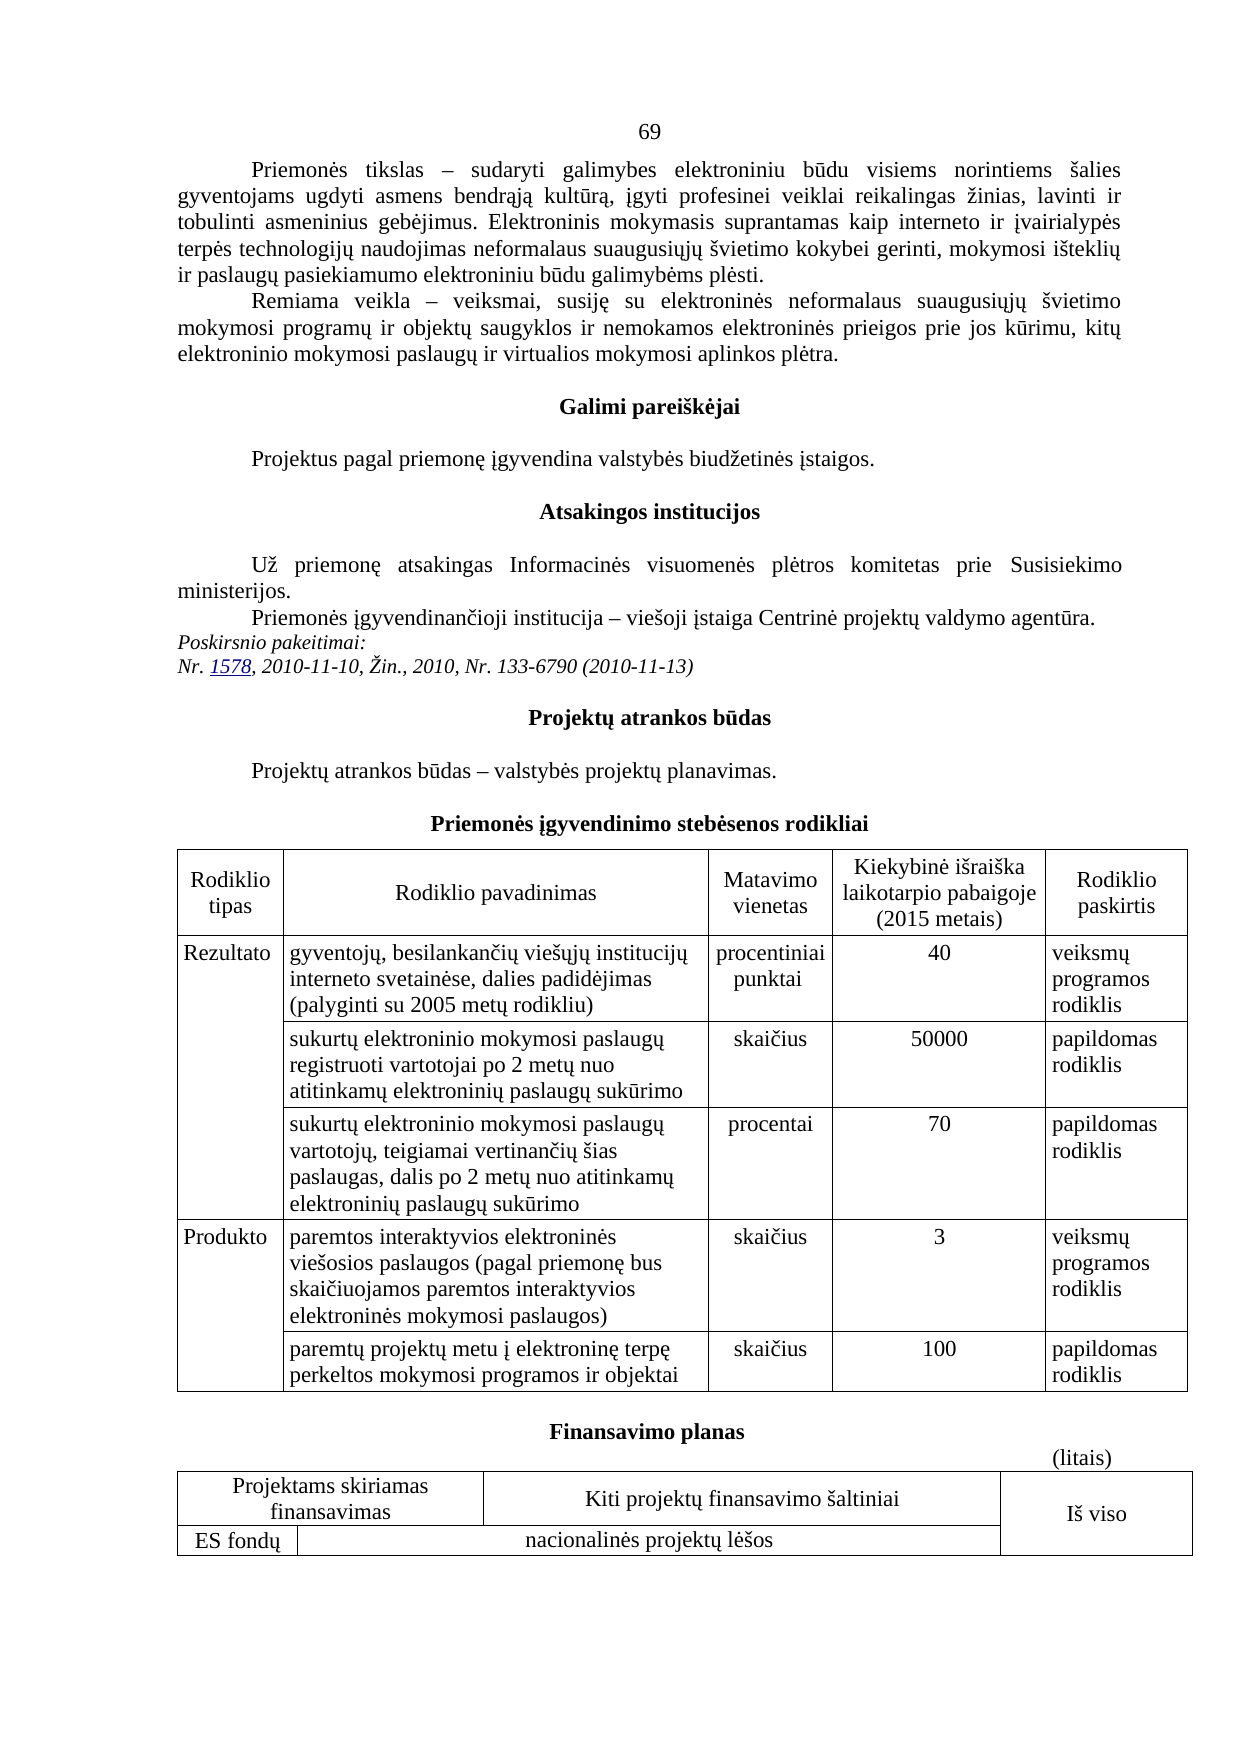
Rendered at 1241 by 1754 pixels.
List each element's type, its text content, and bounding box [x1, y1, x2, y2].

table_cell 3 [833, 1220, 1045, 1331]
text Projektų atrankos būdas – valstybės projektų planavimas. [177, 757, 1122, 783]
table_header Rodiklio tipas [178, 850, 283, 935]
table_cell procentiniai punktai [709, 936, 832, 1021]
text Atsakingos institucijos [177, 498, 1122, 524]
table_cell paremtos interaktyvios elektroninės viešosios paslaugos (pagal priemonę bus skaičiuojamos paremtos interaktyvios elektroninės mokymosi paslaugos) [284, 1220, 708, 1331]
table_header Projektams skiriamas finansavimas [178, 1472, 483, 1524]
table_cell papildomas rodiklis [1046, 1332, 1187, 1391]
text Finansavimo planas [177, 1418, 1122, 1444]
table_cell 40 [833, 936, 1045, 1021]
text Projektų atrankos būdas [177, 704, 1122, 731]
text Priemonės įgyvendinimo stebėsenos rodikliai [177, 810, 1122, 836]
table_cell 100 [833, 1332, 1045, 1391]
table_cell 50000 [833, 1022, 1045, 1107]
table_header Kiti projektų finansavimo šaltiniai [484, 1472, 1000, 1524]
text Priemonės tikslas – sudaryti galimybes elektroniniu būdu visiems norintiems šalies gyventojams ugdyti asmens bendrąją kultūrą, įgyti profesinei veiklai reikalingas žinias, lavinti ir tobulinti asmeninius gebėjimus. Elektroninis mokymasis suprantamas kaip interneto ir įvairialypės terpės technologijų naudojimas neformalaus suaugusiųjų švietimo kokybei gerinti, mokymosi išteklių ir paslaugų pasiekiamumo elektroniniu būdu galimybėms plėsti. [177, 156, 1122, 287]
table_cell procentai [709, 1108, 832, 1219]
table_cell veiksmų programos rodiklis [1046, 1220, 1187, 1331]
table_cell sukurtų elektroninio mokymosi paslaugų vartotojų, teigiamai vertinančių šias paslaugas, dalis po 2 metų nuo atitinkamų elektroninių paslaugų sukūrimo [284, 1108, 708, 1219]
table_cell nacionalinės projektų lėšos [298, 1526, 1000, 1555]
table_cell papildomas rodiklis [1046, 1108, 1187, 1219]
table_cell papildomas rodiklis [1046, 1022, 1187, 1107]
text (litais) [177, 1444, 1112, 1471]
text Už priemonę atsakingas Informacinės visuomenės plėtros komitetas prie Susisiekimo ministerijos. [177, 551, 1122, 604]
table_cell sukurtų elektroninio mokymosi paslaugų registruoti vartotojai po 2 metų nuo atitinkamų elektroninių paslaugų sukūrimo [284, 1022, 708, 1107]
text Remiama veikla – veiksmai, susiję su elektroninės neformalaus suaugusiųjų švietimo mokymosi programų ir objektų saugyklos ir nemokamos elektroninės prieigos prie jos kūrimu, kitų elektroninio mokymosi paslaugų ir virtualios mokymosi aplinkos plėtra. [177, 287, 1122, 366]
table_header Matavimo vienetas [709, 850, 832, 935]
table_header Rodiklio pavadinimas [284, 850, 708, 935]
text Projektus pagal priemonę įgyvendina valstybės biudžetinės įstaigos. [177, 446, 1122, 472]
table_cell paremtų projektų metu į elektroninę terpę perkeltos mokymosi programos ir objektai [284, 1332, 708, 1391]
table_header Kiekybinė išraiška laikotarpio pabaigoje (2015 metais) [833, 850, 1045, 935]
table_cell Produkto [178, 1220, 283, 1391]
table_cell skaičius [709, 1022, 832, 1107]
text Nr. 1578, 2010-11-10, Žin., 2010, Nr. 133-6790 (2010-11-13) [177, 654, 1122, 678]
text Galimi pareiškėjai [177, 393, 1122, 419]
table_cell veiksmų programos rodiklis [1046, 936, 1187, 1021]
table_cell Rezultato [178, 936, 283, 1219]
text Poskirsnio pakeitimai: [177, 630, 1122, 654]
text Priemonės įgyvendinančioji institucija – viešoji įstaiga Centrinė projektų valdymo agentūra. [177, 604, 1122, 630]
table_header Iš viso [1001, 1472, 1192, 1555]
table_header Rodiklio paskirtis [1046, 850, 1187, 935]
table_cell ES fondų [178, 1526, 297, 1555]
table_cell gyventojų, besilankančių viešųjų institucijų interneto svetainėse, dalies padidėjimas (palyginti su 2005 metų rodikliu) [284, 936, 708, 1021]
table_cell skaičius [709, 1332, 832, 1391]
table_cell 70 [833, 1108, 1045, 1219]
table_cell skaičius [709, 1220, 832, 1331]
